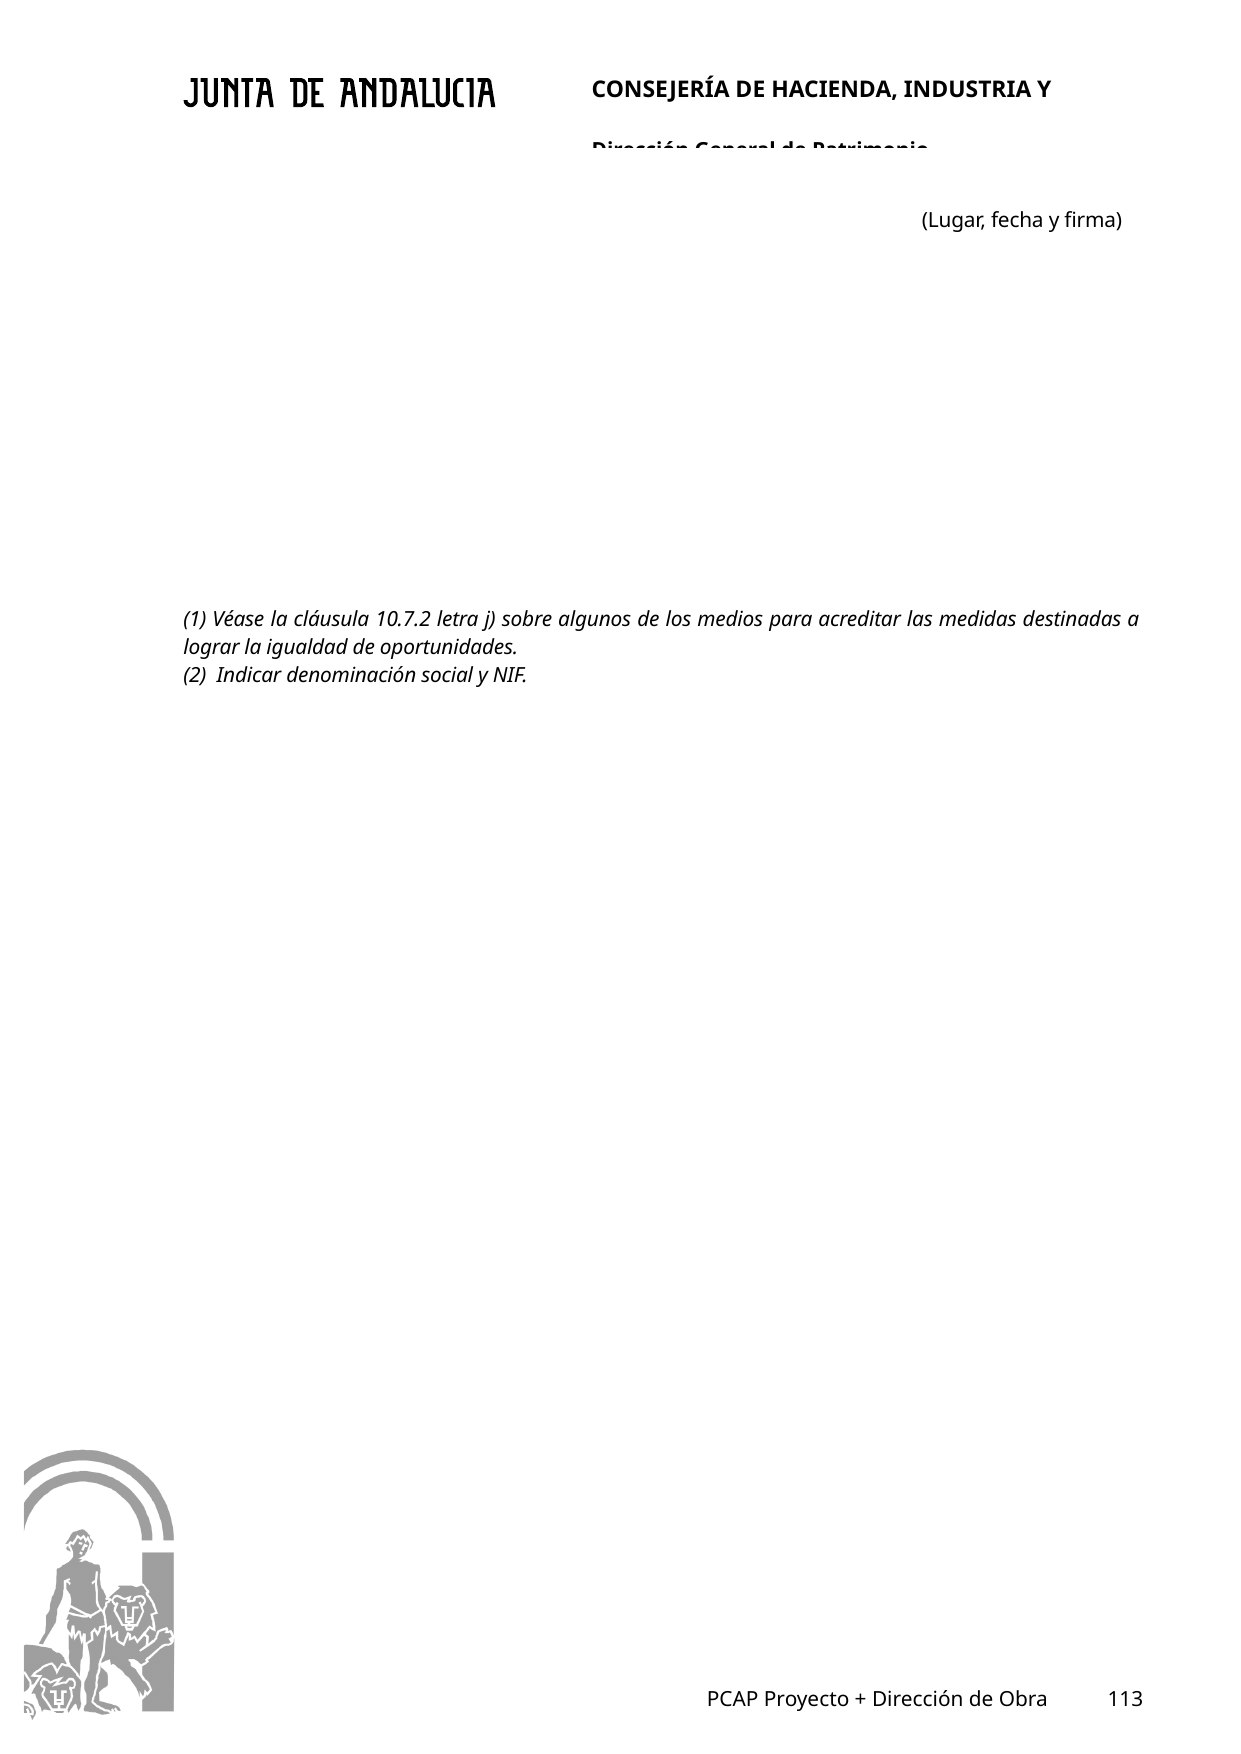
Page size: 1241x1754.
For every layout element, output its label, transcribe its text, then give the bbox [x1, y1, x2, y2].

text (Lugar, fecha y firma) [183, 206, 1140, 234]
text (1) Véase la cláusula 10.7.2 letra j) sobre algunos de los medios para acreditar las medidas destinadas a lograr la igualdad de oportunidades. [183, 604, 1140, 661]
text (2) Indicar denominación social y NIF. [183, 661, 1140, 689]
